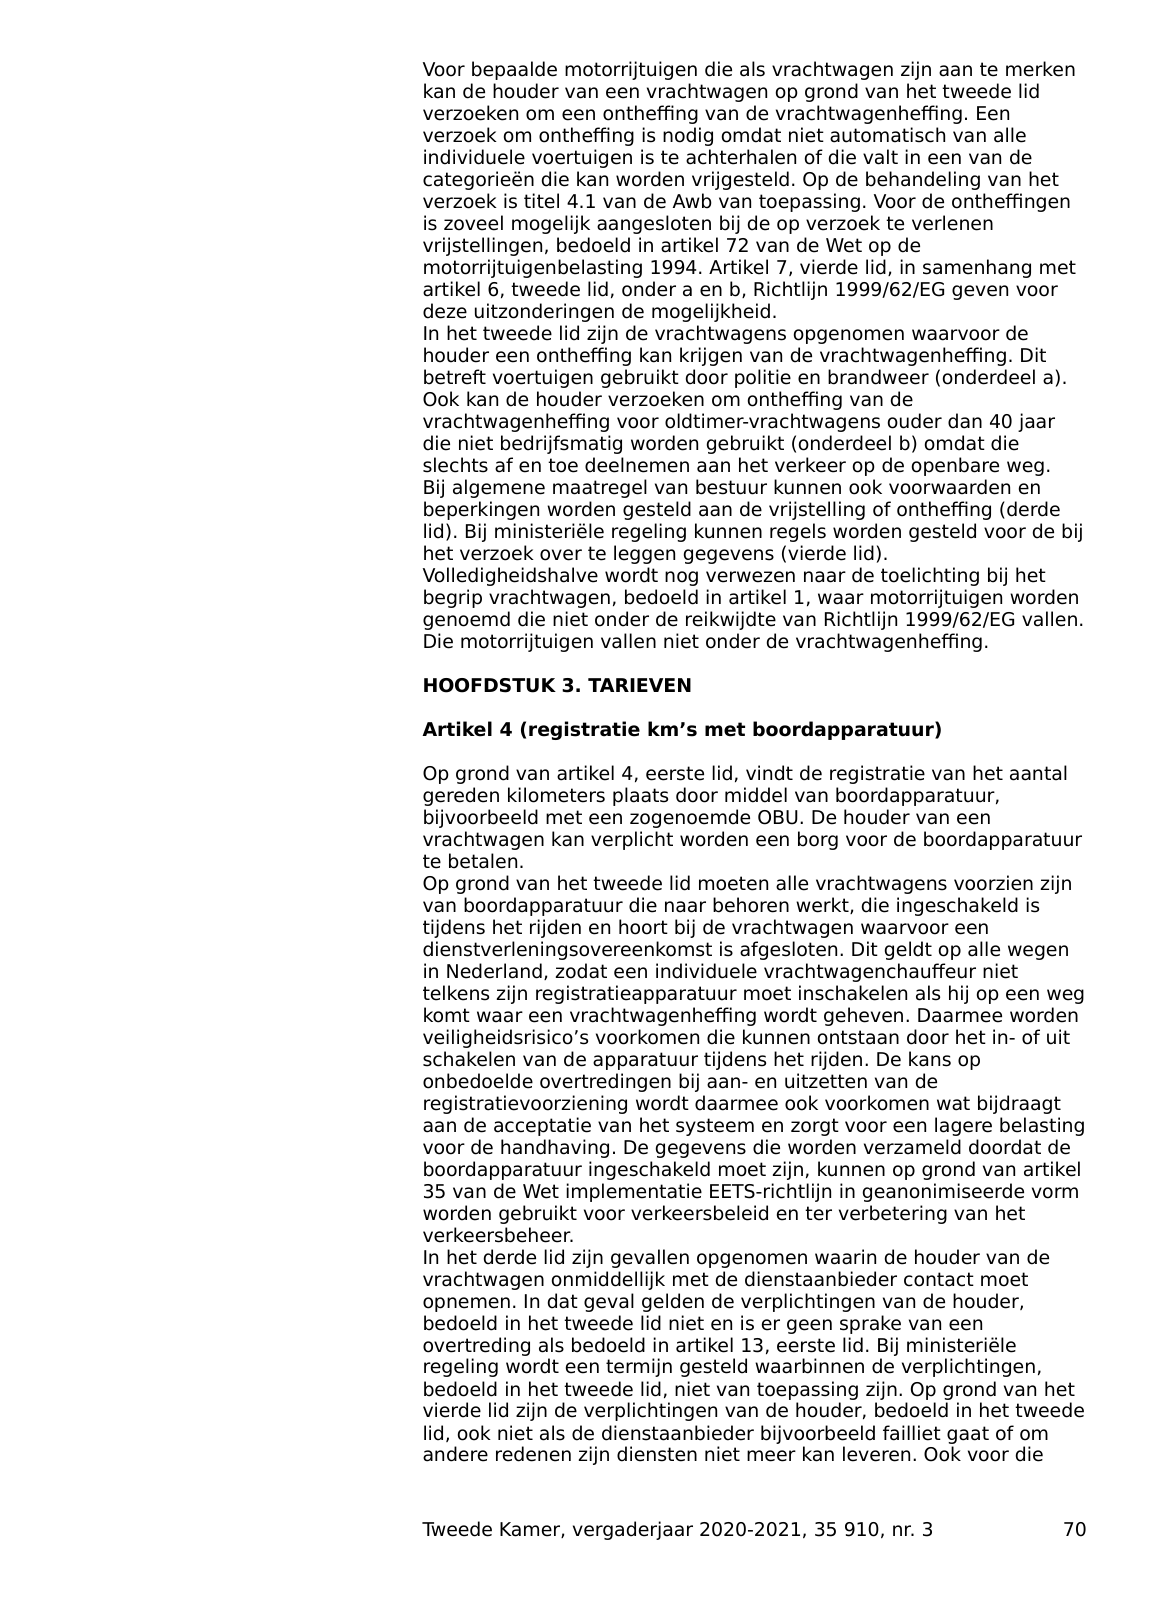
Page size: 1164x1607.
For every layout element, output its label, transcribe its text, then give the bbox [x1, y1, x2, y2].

subtitle HOOFDSTUK 3. TARIEVEN [422, 675, 1087, 697]
text Volledigheidshalve wordt nog verwezen naar de toelichting bij het begrip vrachtwagen, bedoeld in artikel 1, waar motorrijtuigen worden genoemd die niet onder de reikwijdte van Richtlijn 1999/62/EG vallen. Die motorrijtuigen vallen niet onder de vrachtwagenheffing. [422, 564, 1087, 652]
text Voor bepaalde motorrijtuigen die als vrachtwagen zijn aan te merken kan de houder van een vrachtwagen op grond van het tweede lid verzoeken om een ontheffing van de vrachtwagenheffing. Een verzoek om ontheffing is nodig omdat niet automatisch van alle individuele voertuigen is te achterhalen of die valt in een van de categorieën die kan worden vrijgesteld. Op de behandeling van het verzoek is titel 4.1 van de Awb van toepassing. Voor de ontheffingen is zoveel mogelijk aangesloten bij de op verzoek te verlenen vrijstellingen, bedoeld in artikel 72 van de Wet op de motorrijtuigenbelasting 1994. Artikel 7, vierde lid, in samenhang met artikel 6, tweede lid, onder a en b, Richtlijn 1999/62/EG geven voor deze uitzonderingen de mogelijkheid. [422, 59, 1087, 323]
text Op grond van het tweede lid moeten alle vrachtwagens voorzien zijn van boordapparatuur die naar behoren werkt, die ingeschakeld is tijdens het rijden en hoort bij de vrachtwagen waarvoor een dienstverleningsovereenkomst is afgesloten. Dit geldt op alle wegen in Nederland, zodat een individuele vrachtwagenchauffeur niet telkens zijn registratieapparatuur moet inschakelen als hij op een weg komt waar een vrachtwagenheffing wordt geheven. Daarmee worden veiligheidsrisico’s voorkomen die kunnen ontstaan door het in- of uit schakelen van de apparatuur tijdens het rijden. De kans op onbedoelde overtredingen bij aan- en uitzetten van de registratievoorziening wordt daarmee ook voorkomen wat bijdraagt aan de acceptatie van het systeem en zorgt voor een lagere belasting voor de handhaving. De gegevens die worden verzameld doordat de boordapparatuur ingeschakeld moet zijn, kunnen op grond van artikel 35 van de Wet implementatie EETS-richtlijn in geanonimiseerde vorm worden gebruikt voor verkeersbeleid en ter verbetering van het verkeersbeheer. [422, 873, 1087, 1247]
subtitle Artikel 4 (registratie km’s met boordapparatuur) [422, 719, 1087, 741]
text In het derde lid zijn gevallen opgenomen waarin de houder van de vrachtwagen onmiddellijk met de dienstaanbieder contact moet opnemen. In dat geval gelden de verplichtingen van de houder, bedoeld in het tweede lid niet en is er geen sprake van een overtreding als bedoeld in artikel 13, eerste lid. Bij ministeriële regeling wordt een termijn gesteld waarbinnen de verplichtingen, bedoeld in het tweede lid, niet van toepassing zijn. Op grond van het vierde lid zijn de verplichtingen van de houder, bedoeld in het tweede lid, ook niet als de dienstaanbieder bijvoorbeeld failliet gaat of om andere redenen zijn diensten niet meer kan leveren. Ook voor die [422, 1247, 1087, 1466]
text Op grond van artikel 4, eerste lid, vindt de registratie van het aantal gereden kilometers plaats door middel van boordapparatuur, bijvoorbeeld met een zogenoemde OBU. De houder van een vrachtwagen kan verplicht worden een borg voor de boordapparatuur te betalen. [422, 763, 1087, 873]
text Bij algemene maatregel van bestuur kunnen ook voorwaarden en beperkingen worden gesteld aan de vrijstelling of ontheffing (derde lid). Bij ministeriële regeling kunnen regels worden gesteld voor de bij het verzoek over te leggen gegevens (vierde lid). [422, 477, 1087, 564]
text In het tweede lid zijn de vrachtwagens opgenomen waarvoor de houder een ontheffing kan krijgen van de vrachtwagenheffing. Dit betreft voertuigen gebruikt door politie en brandweer (onderdeel a). Ook kan de houder verzoeken om ontheffing van de vrachtwagenheffing voor oldtimer-vrachtwagens ouder dan 40 jaar die niet bedrijfsmatig worden gebruikt (onderdeel b) omdat die slechts af en toe deelnemen aan het verkeer op de openbare weg. [422, 323, 1087, 477]
